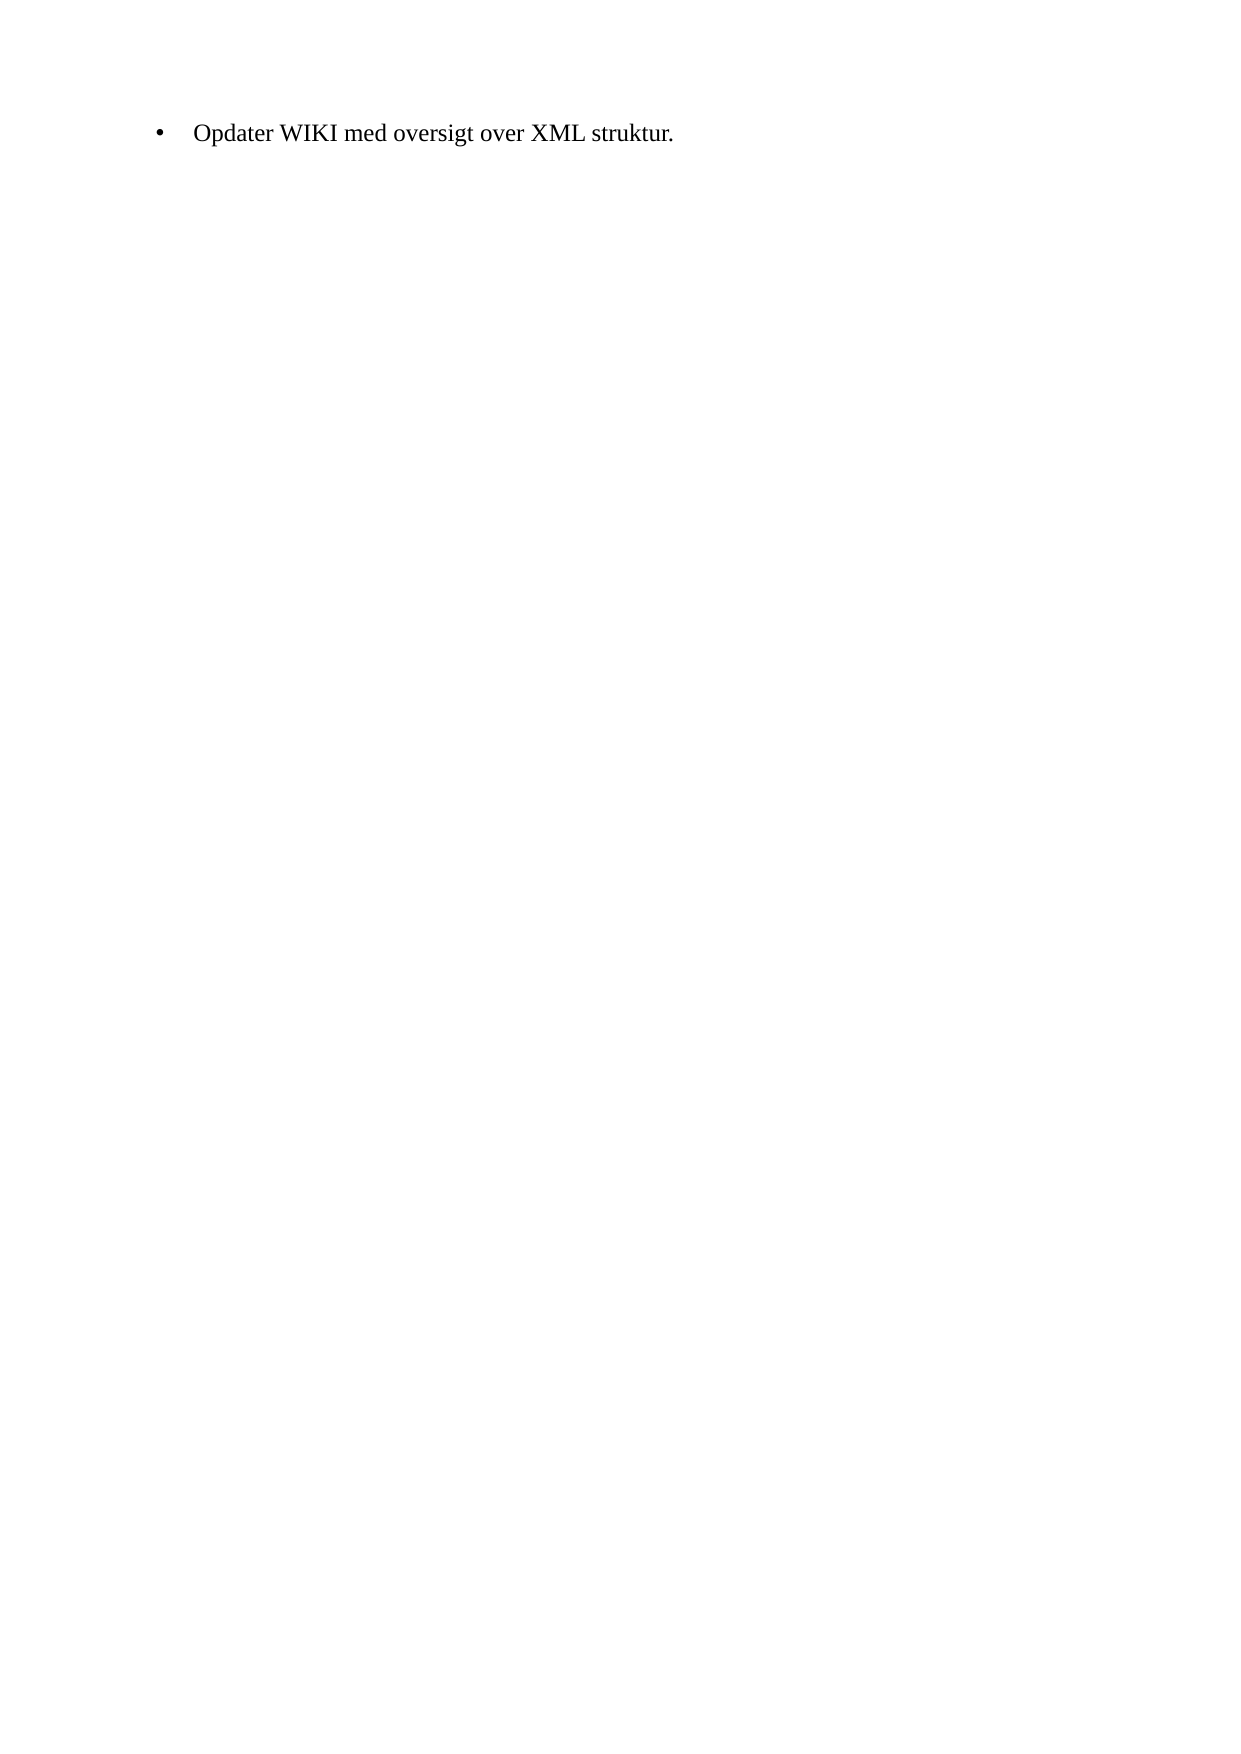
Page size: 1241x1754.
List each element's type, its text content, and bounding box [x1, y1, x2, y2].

list Opdater WIKI med oversigt over XML struktur. [156, 118, 1122, 147]
